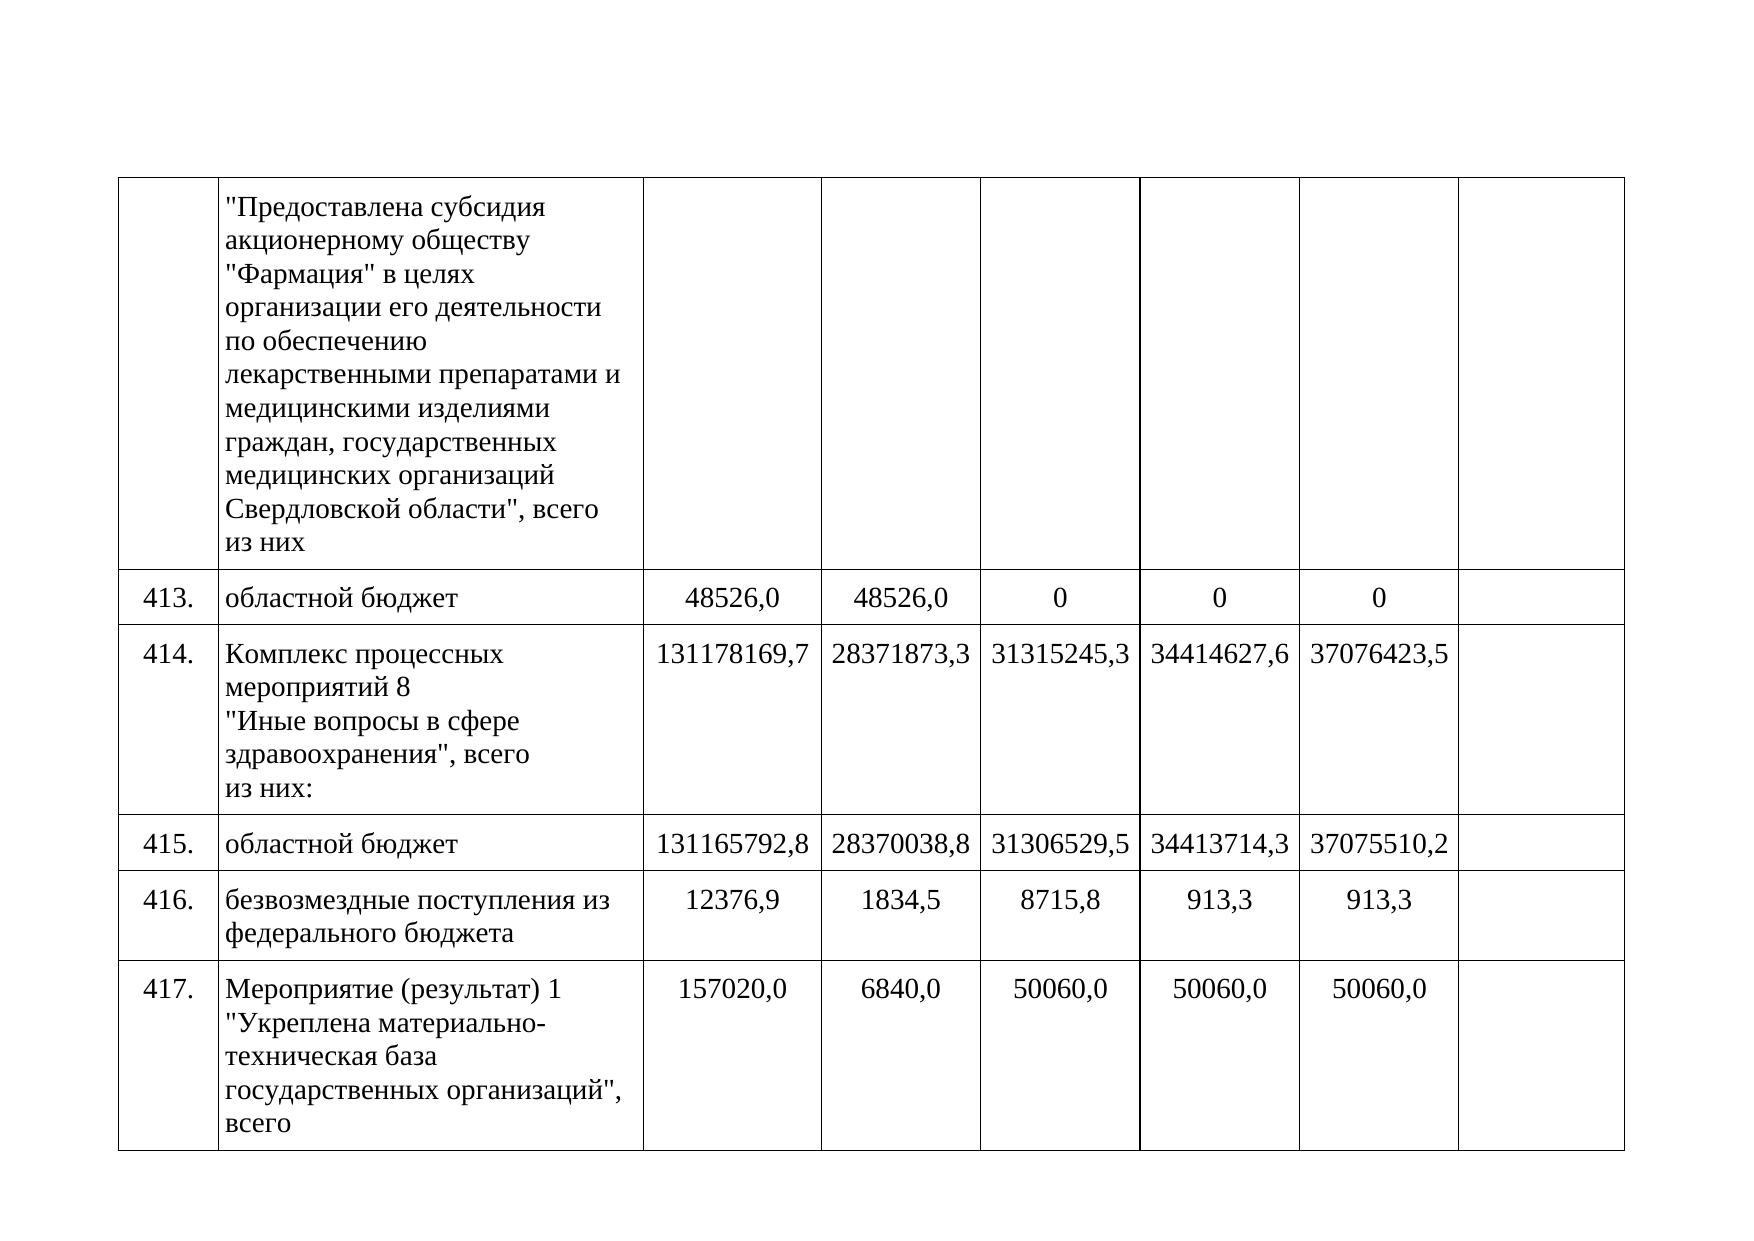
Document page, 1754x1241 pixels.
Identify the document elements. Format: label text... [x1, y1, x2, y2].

table_cell 48526,0 [644, 570, 821, 624]
table_cell "Предоставлена субсидия акционерному обществу "Фармация" в целях организации его деятельности по обеспечению лекарственными препаратами и медицинскими изделиями граждан, государственных медицинских организаций Свердловской области", всего из них [219, 178, 643, 568]
table_cell [1300, 178, 1458, 568]
table_cell [981, 178, 1139, 568]
table_cell 913,3 [1300, 871, 1458, 959]
table_cell [644, 178, 821, 568]
table_cell безвозмездные поступления из федерального бюджета [219, 871, 643, 959]
table_cell 131165792,8 [644, 815, 821, 870]
table_cell 415. [119, 815, 218, 870]
table_cell 0 [981, 570, 1139, 624]
table_cell 37076423,5 [1300, 625, 1458, 814]
table_cell 48526,0 [822, 570, 980, 624]
table_cell [1459, 178, 1624, 568]
table_cell 28370038,8 [822, 815, 980, 870]
table_cell [1459, 961, 1624, 1149]
table_cell [1141, 178, 1299, 568]
table_cell 34414627,6 [1141, 625, 1299, 814]
table_cell 50060,0 [1141, 961, 1299, 1149]
table_cell 8715,8 [981, 871, 1139, 959]
table_cell 0 [1141, 570, 1299, 624]
table_cell 6840,0 [822, 961, 980, 1149]
table_cell [119, 178, 218, 568]
table_cell 12376,9 [644, 871, 821, 959]
table_cell 31306529,5 [981, 815, 1139, 870]
table_cell 157020,0 [644, 961, 821, 1149]
table_cell 34413714,3 [1141, 815, 1299, 870]
table_cell 50060,0 [1300, 961, 1458, 1149]
table_cell областной бюджет [219, 815, 643, 870]
table_cell Комплекс процессных мероприятий 8 "Иные вопросы в сфере здравоохранения", всего из них: [219, 625, 643, 814]
table_cell 131178169,7 [644, 625, 821, 814]
table_cell [1459, 625, 1624, 814]
table_cell Мероприятие (результат) 1 "Укреплена материально-техническая база государственных организаций", всего [219, 961, 643, 1149]
table_cell 417. [119, 961, 218, 1149]
table_cell 413. [119, 570, 218, 624]
table_cell 1834,5 [822, 871, 980, 959]
table_cell 28371873,3 [822, 625, 980, 814]
table_cell [1459, 815, 1624, 870]
table_cell областной бюджет [219, 570, 643, 624]
table_cell 50060,0 [981, 961, 1139, 1149]
table_cell 913,3 [1141, 871, 1299, 959]
table_cell 416. [119, 871, 218, 959]
table_cell [1459, 570, 1624, 624]
table_cell 414. [119, 625, 218, 814]
table_cell 0 [1300, 570, 1458, 624]
table_cell 31315245,3 [981, 625, 1139, 814]
table_cell [822, 178, 980, 568]
table_cell [1459, 871, 1624, 959]
table_cell 37075510,2 [1300, 815, 1458, 870]
